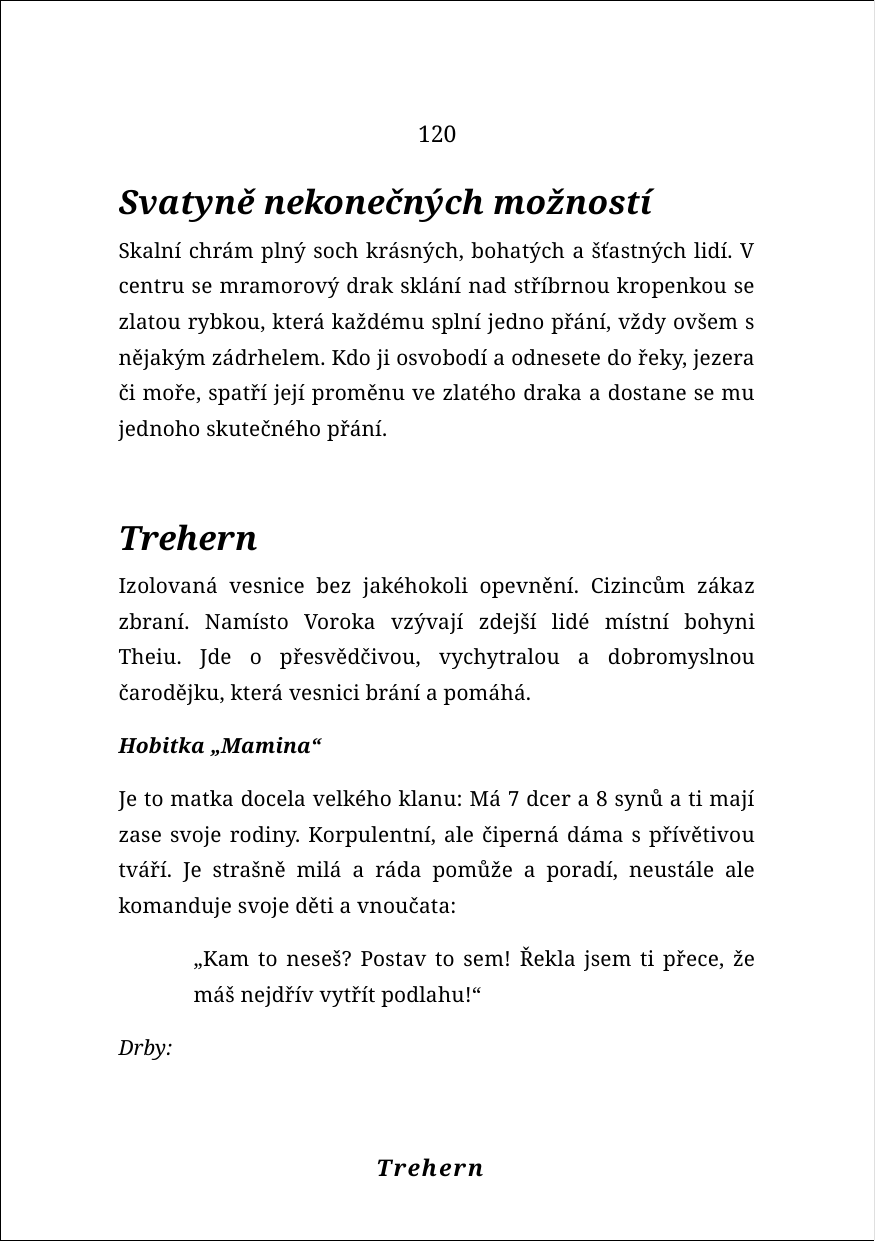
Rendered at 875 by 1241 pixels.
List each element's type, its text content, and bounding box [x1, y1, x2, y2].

text Drby: [118, 1033, 756, 1061]
subtitle Svatyně nekonečných možností [118, 179, 756, 224]
subtitle Trehern [118, 514, 756, 560]
text Skalní chrám plný soch krásných, bohatých a šťastných lidí. V centru se mramorový drak sklání nad stříbrnou kropenkou se zlatou rybkou, která každému splní jedno přání, vždy ovšem s nějakým zádrhelem. Kdo ji osvobodí a odnesete do řeky, jezera či moře, spatří její proměnu ve zlatého draka a dostane se mu jednoho skutečného přání. [118, 236, 756, 442]
text Je to matka docela velkého klanu: Má 7 dcer a 8 synů a ti mají zase svoje rodiny. Korpulentní, ale čiperná dáma s přívětivou tváří. Je strašně milá a ráda pomůže a poradí, neustále ale komanduje svoje děti a vnoučata: [118, 784, 756, 919]
list „Kam to neseš? Postav to sem! Řekla jsem ti přece, že máš nejdřív vytřít podlahu!“ [156, 944, 756, 1008]
text Hobitka „Mamina“ [118, 731, 756, 760]
text Izolovaná vesnice bez jakéhokoli opevnění. Cizincům zákaz zbraní. Namísto Voroka vzývají zdejší lidé místní bohyni Theiu. Jde o přesvědčivou, vychytralou a dobromyslnou čarodějku, která vesnici brání a pomáhá. [118, 571, 756, 706]
